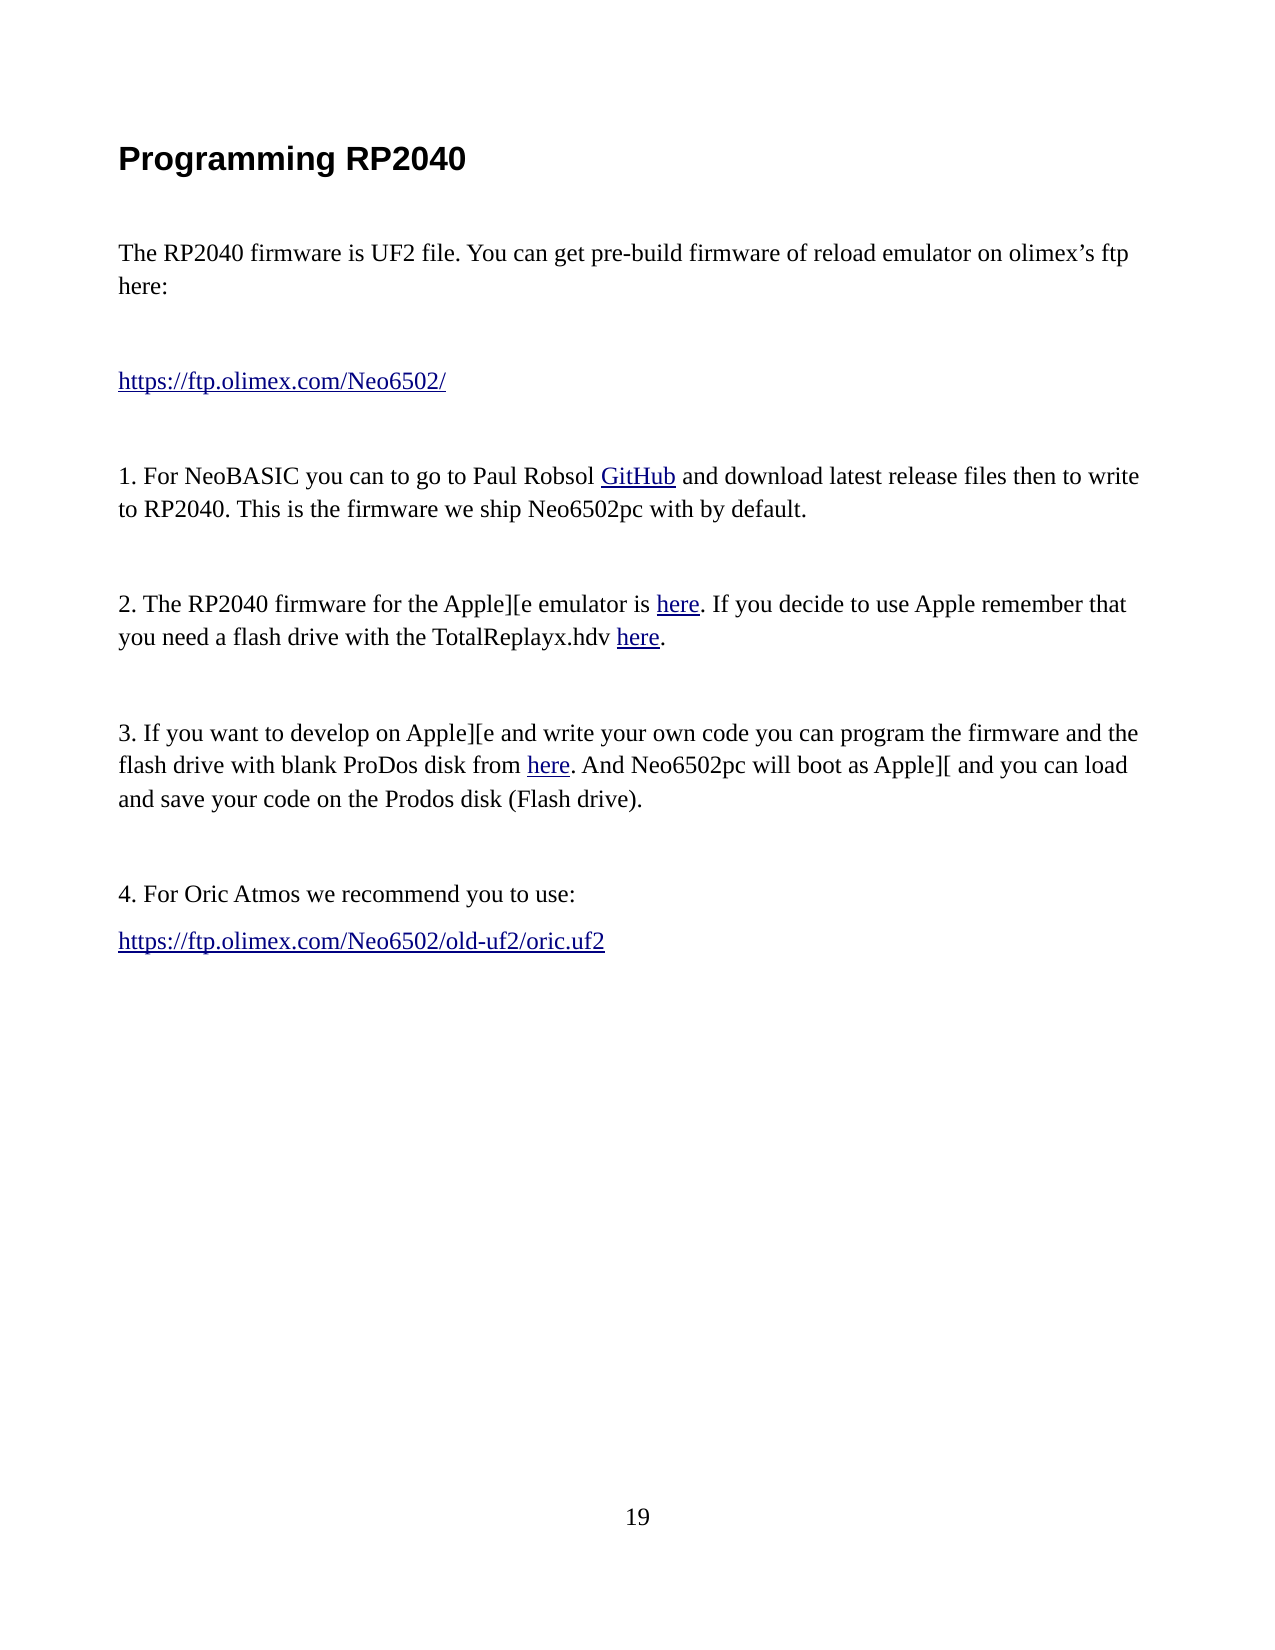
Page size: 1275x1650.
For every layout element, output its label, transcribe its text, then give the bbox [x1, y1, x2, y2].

text 1. For NeoBASIC you can to go to Paul Robsol GitHub and download latest release files then to write to RP2040. This is the firmware we ship Neo6502pc with by default. [118, 461, 1157, 523]
subtitle Programming RP2040 [118, 139, 1157, 178]
text The RP2040 firmware is UF2 file. You can get pre-build firmware of reload emulator on olimex’s ftp here: [118, 238, 1157, 299]
text https://ftp.olimex.com/Neo6502/old-uf2/oric.uf2 [118, 926, 1157, 955]
text 2. The RP2040 firmware for the Apple][e emulator is here. If you decide to use Apple remember that you need a flash drive with the TotalReplayx.hdv here. [118, 589, 1157, 651]
text 4. For Oric Atmos we recommend you to use: [118, 879, 1157, 908]
text https://ftp.olimex.com/Neo6502/ [118, 366, 1157, 395]
text 3. If you want to develop on Apple][e and write your own code you can program the firmware and the flash drive with blank ProDos disk from here. And Neo6502pc will boot as Apple][ and you can load and save your code on the Prodos disk (Flash drive). [118, 718, 1157, 812]
